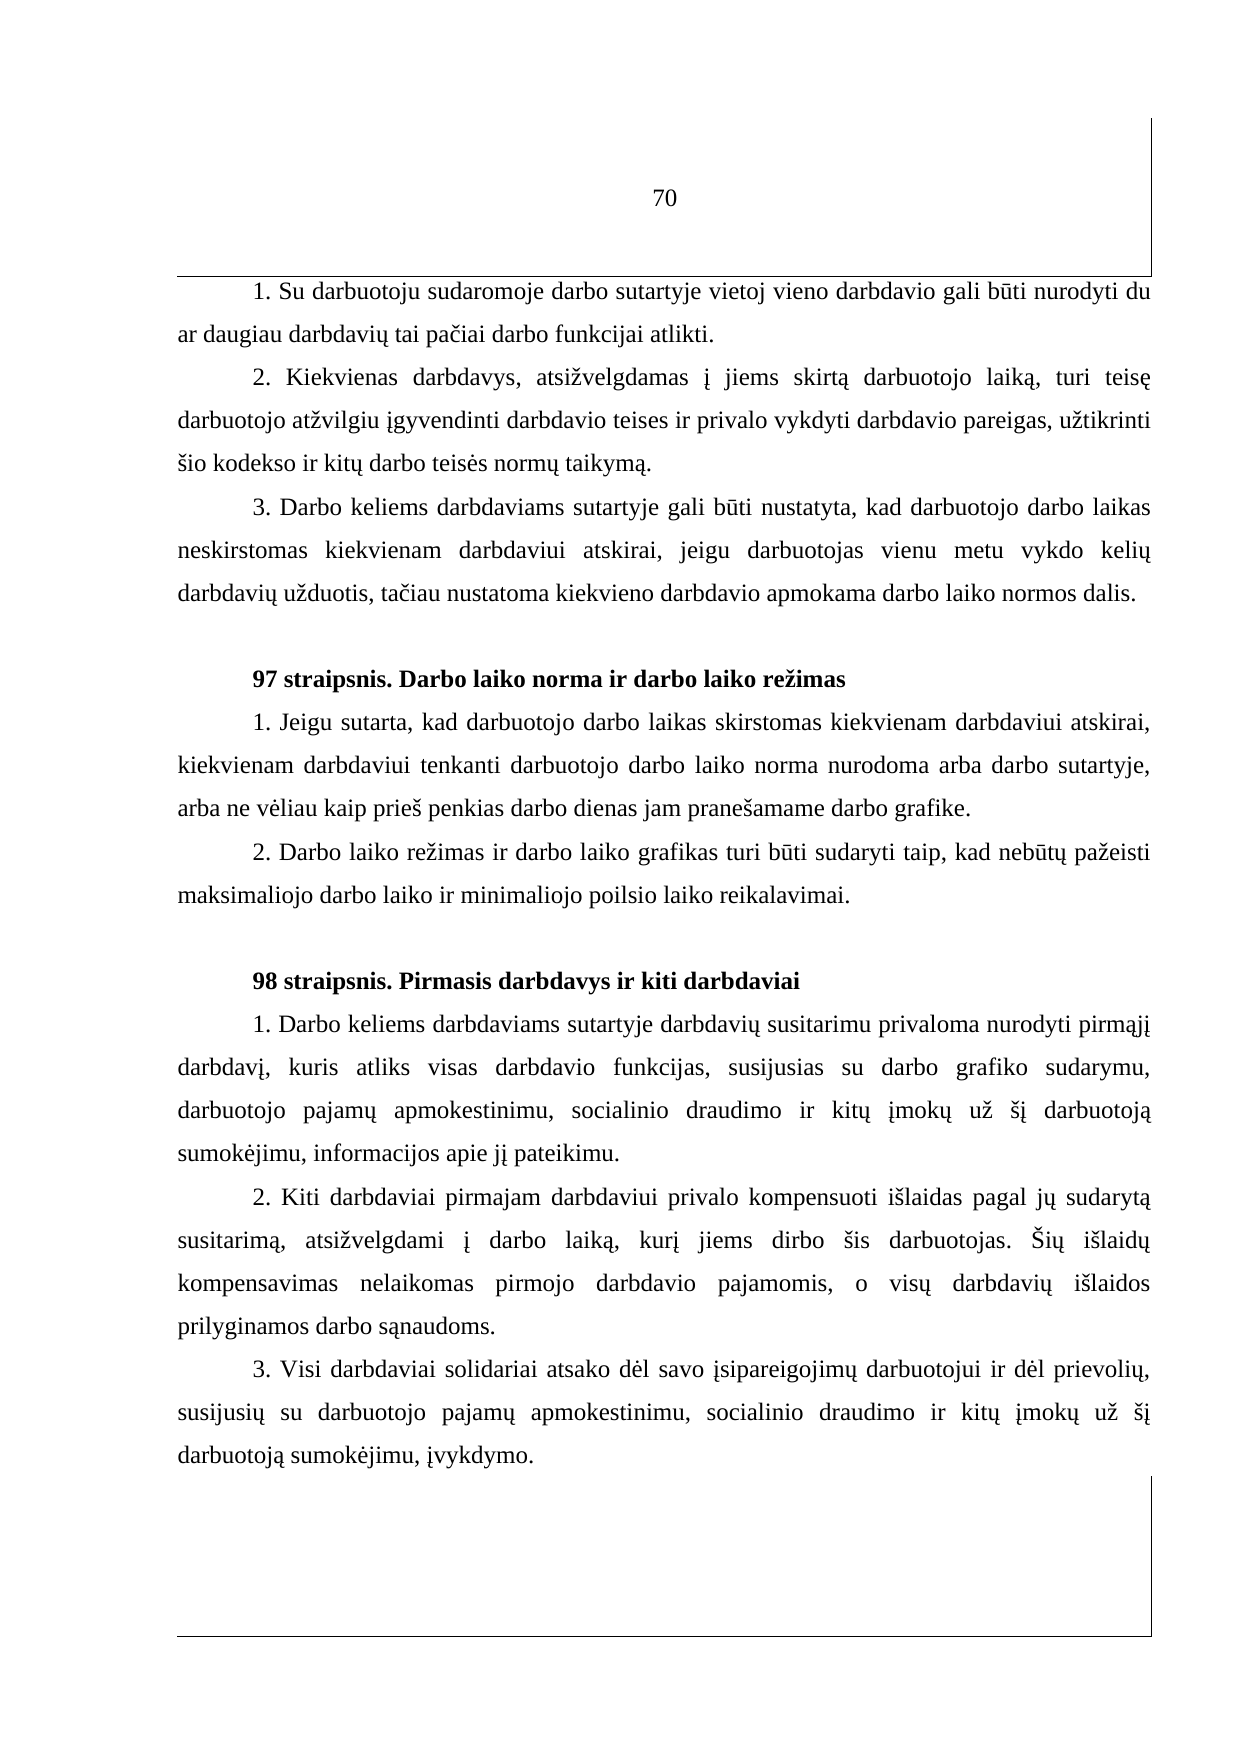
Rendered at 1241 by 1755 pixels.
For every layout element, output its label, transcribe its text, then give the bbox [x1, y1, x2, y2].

text 2. Kiti darbdaviai pirmajam darbdaviui privalo kompensuoti išlaidas pagal jų sudarytą susitarimą, atsižvelgdami į darbo laiką, kurį jiems dirbo šis darbuotojas. Šių išlaidų kompensavimas nelaikomas pirmojo darbdavio pajamomis, o visų darbdavių išlaidos prilyginamos darbo sąnaudoms. [177, 1182, 1152, 1340]
subtitle 98 straipsnis. Pirmasis darbdavys ir kiti darbdaviai [177, 966, 1152, 995]
text 3. Visi darbdaviai solidariai atsako dėl savo įsipareigojimų darbuotojui ir dėl prievolių, susijusių su darbuotojo pajamų apmokestinimu, socialinio draudimo ir kitų įmokų už šį darbuotoją sumokėjimu, įvykdymo. [177, 1354, 1152, 1469]
text 2. Kiekvienas darbdavys, atsižvelgdamas į jiems skirtą darbuotojo laiką, turi teisę darbuotojo atžvilgiu įgyvendinti darbdavio teises ir privalo vykdyti darbdavio pareigas, užtikrinti šio kodekso ir kitų darbo teisės normų taikymą. [177, 362, 1152, 477]
subtitle 97 straipsnis. Darbo laiko norma ir darbo laiko režimas [177, 664, 1152, 693]
text 1. Jeigu sutarta, kad darbuotojo darbo laikas skirstomas kiekvienam darbdaviui atskirai, kiekvienam darbdaviui tenkanti darbuotojo darbo laiko norma nurodoma arba darbo sutartyje, arba ne vėliau kaip prieš penkias darbo dienas jam pranešamame darbo grafike. [177, 707, 1152, 822]
text 1. Su darbuotoju sudaromoje darbo sutartyje vietoj vieno darbdavio gali būti nurodyti du ar daugiau darbdavių tai pačiai darbo funkcijai atlikti. [177, 276, 1152, 348]
text 3. Darbo keliems darbdaviams sutartyje gali būti nustatyta, kad darbuotojo darbo laikas neskirstomas kiekvienam darbdaviui atskirai, jeigu darbuotojas vienu metu vykdo kelių darbdavių užduotis, tačiau nustatoma kiekvieno darbdavio apmokama darbo laiko normos dalis. [177, 492, 1152, 607]
text 1. Darbo keliems darbdaviams sutartyje darbdavių susitarimu privaloma nurodyti pirmąjį darbdavį, kuris atliks visas darbdavio funkcijas, susijusias su darbo grafiko sudarymu, darbuotojo pajamų apmokestinimu, socialinio draudimo ir kitų įmokų už šį darbuotoją sumokėjimu, informacijos apie jį pateikimu. [177, 1009, 1152, 1167]
text 2. Darbo laiko režimas ir darbo laiko grafikas turi būti sudaryti taip, kad nebūtų pažeisti maksimaliojo darbo laiko ir minimaliojo poilsio laiko reikalavimai. [177, 837, 1152, 908]
